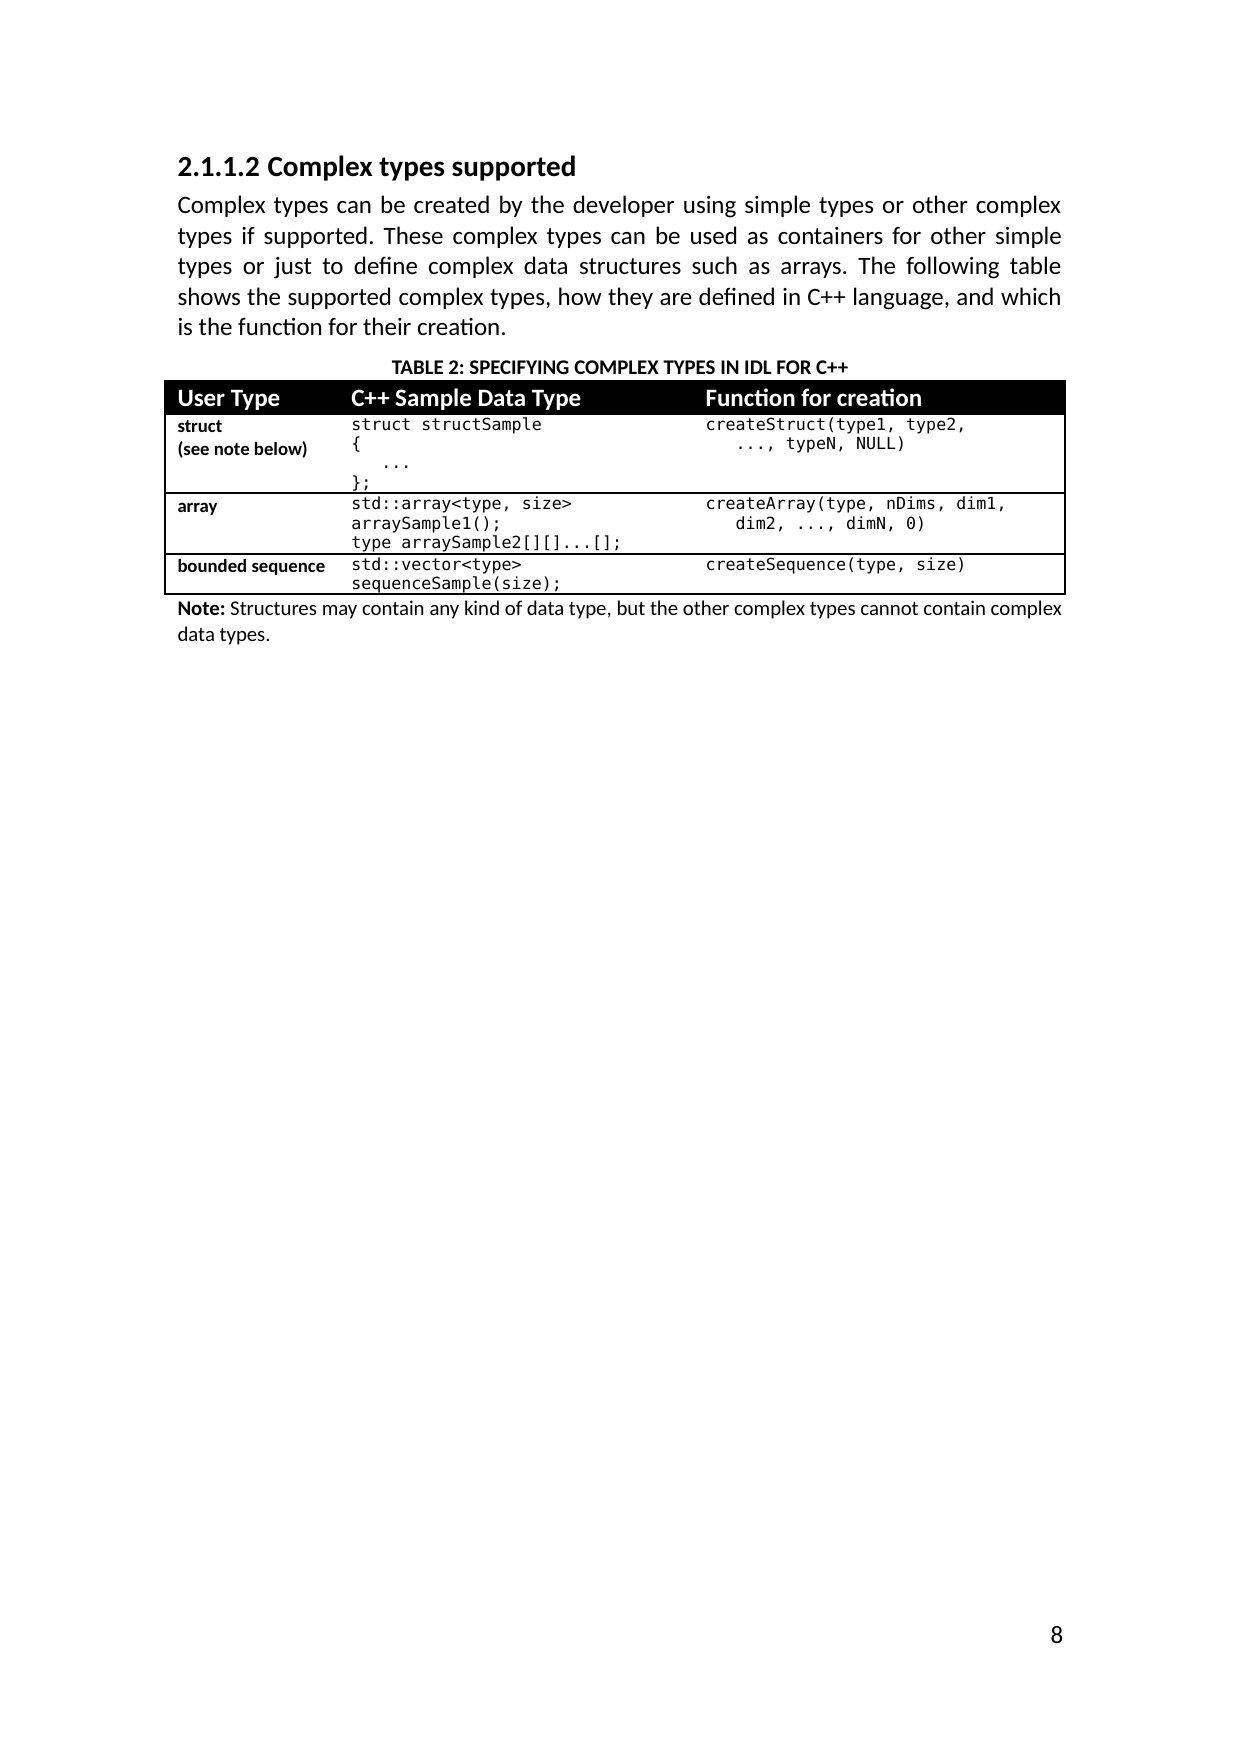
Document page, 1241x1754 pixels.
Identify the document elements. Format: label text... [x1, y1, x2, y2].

text Note: Structures may contain any kind of data type, but the other complex types cannot contain complex data types. [177, 595, 1063, 646]
subtitle Complex types supported [177, 148, 1063, 183]
table_header Function for creation [693, 382, 1064, 413]
table_cell array [166, 494, 339, 552]
table_cell std::vector<type> sequenceSample(size); [339, 555, 693, 593]
table_header User Type [166, 382, 339, 413]
table_cell struct (see note below) [166, 415, 339, 492]
table_cell createStruct(type1, type2, ..., typeN, NULL) [693, 415, 1064, 492]
table_cell createArray(type, nDims, dim1, dim2, ..., dimN, 0) [693, 494, 1064, 552]
table_cell bounded sequence [166, 555, 339, 593]
text Table 2: Specifying Complex Types in IDL for C++ [177, 354, 1063, 380]
table_header C++ Sample Data Type [339, 382, 693, 413]
text Complex types can be created by the developer using simple types or other complex types if supported. These complex types can be used as containers for other simple types or just to define complex data structures such as arrays. The following table shows the supported complex types, how they are defined in C++ language, and which is the function for their creation. [177, 189, 1063, 342]
table_cell struct structSample { ... }; [339, 415, 693, 492]
table_cell std::array<type, size> arraySample1(); type arraySample2[][]...[]; [339, 494, 693, 552]
table_cell createSequence(type, size) [693, 555, 1064, 593]
